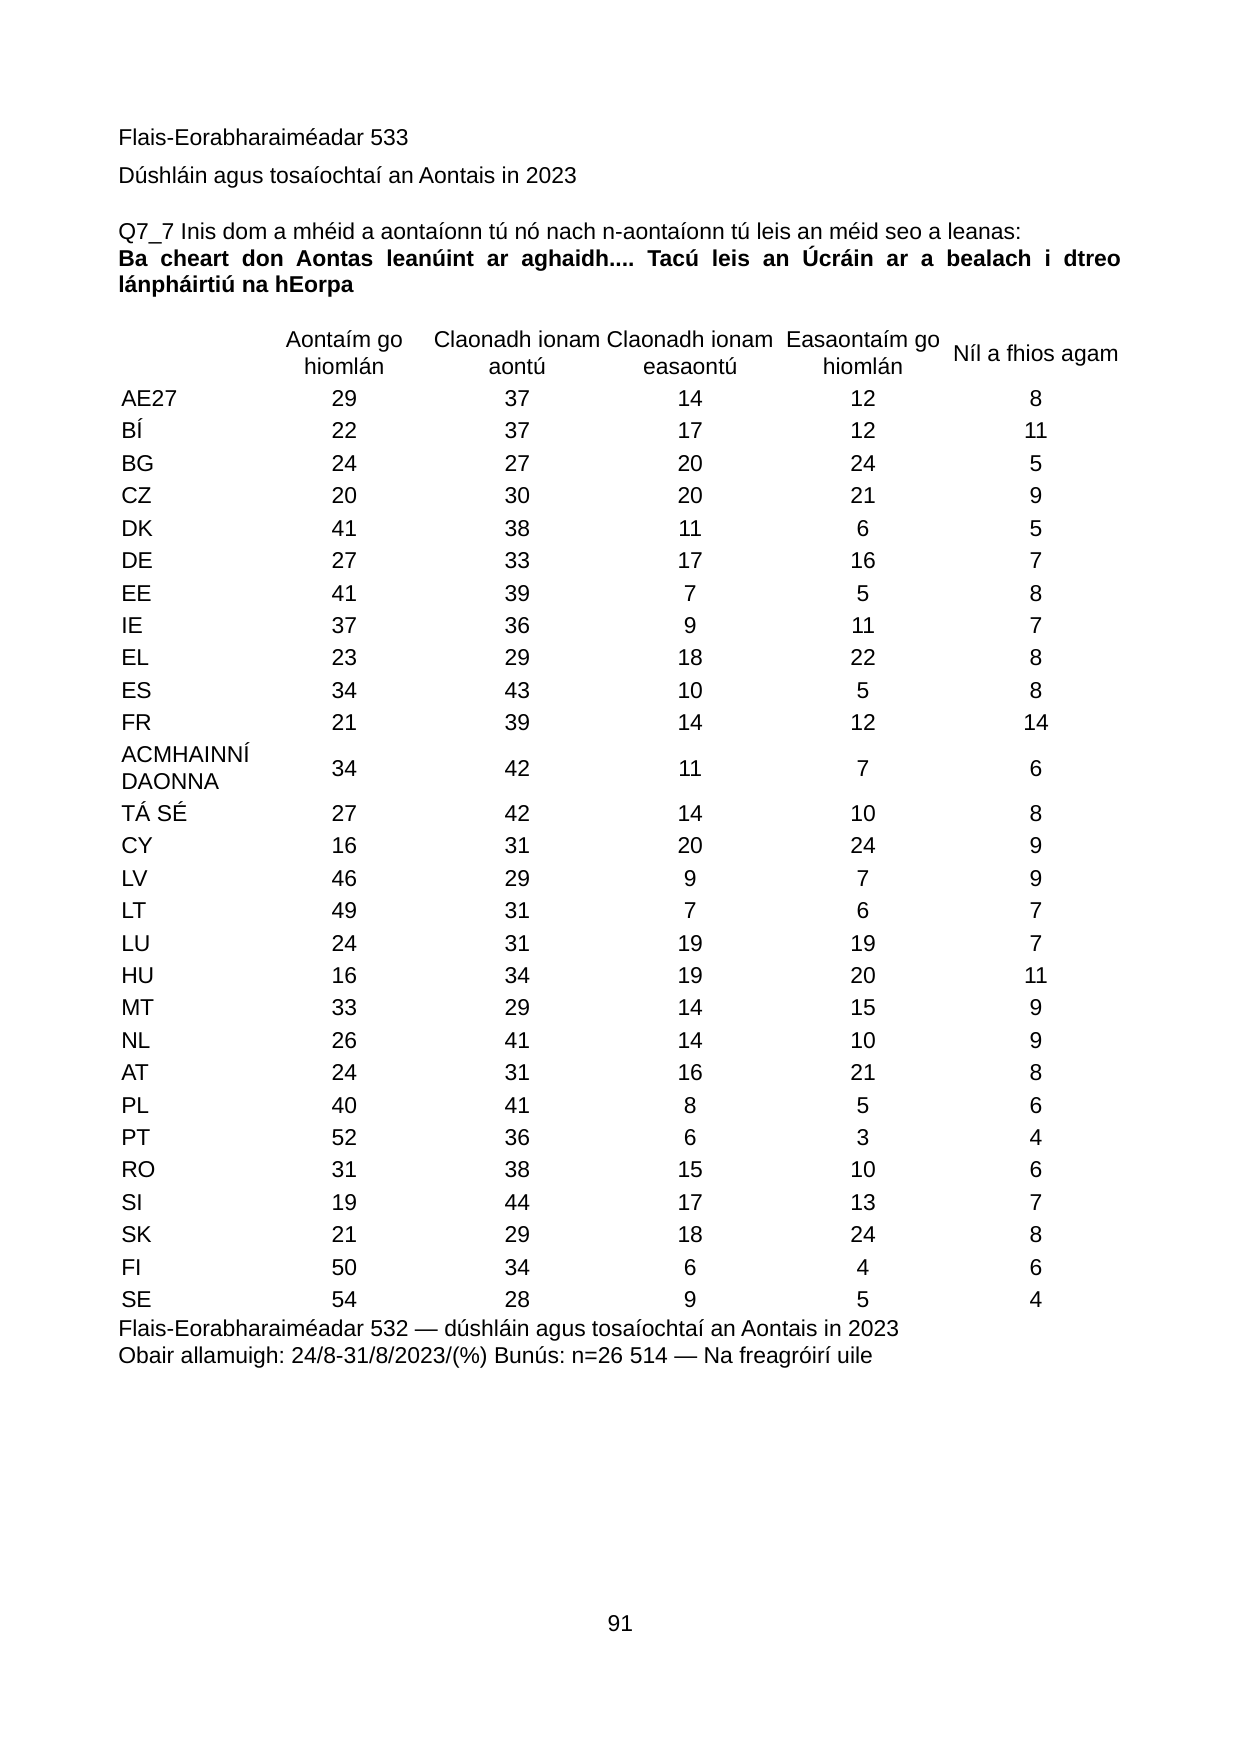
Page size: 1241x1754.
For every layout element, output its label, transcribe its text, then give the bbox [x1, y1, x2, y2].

table_cell 39 [431, 706, 603, 738]
table_cell 29 [431, 641, 603, 674]
table_cell 27 [431, 447, 603, 479]
table_cell 29 [258, 382, 431, 414]
table_cell 12 [776, 706, 949, 738]
table_cell 17 [604, 544, 776, 576]
table_cell 38 [431, 512, 603, 544]
table_cell 37 [431, 415, 603, 447]
table_cell 19 [776, 927, 949, 959]
table_cell DE [118, 544, 258, 576]
table_cell 6 [604, 1251, 776, 1283]
table_cell 6 [949, 739, 1122, 797]
table_cell 34 [431, 959, 603, 991]
table_cell 31 [431, 829, 603, 862]
table_cell 28 [431, 1283, 603, 1315]
table_cell SI [118, 1186, 258, 1218]
table_cell 11 [776, 609, 949, 641]
table_cell LU [118, 927, 258, 959]
table_cell 16 [776, 544, 949, 576]
table_cell LT [118, 894, 258, 927]
table_cell 10 [776, 797, 949, 829]
table_cell 31 [258, 1153, 431, 1186]
table_cell 24 [776, 447, 949, 479]
table_cell 54 [258, 1283, 431, 1315]
table_cell 21 [776, 479, 949, 512]
table_cell 20 [776, 959, 949, 991]
table_cell 34 [258, 674, 431, 706]
table_cell CZ [118, 479, 258, 512]
table_cell 11 [604, 739, 776, 797]
table_cell 9 [949, 1024, 1122, 1056]
table_cell 5 [776, 576, 949, 609]
table_cell PL [118, 1089, 258, 1121]
table_cell RO [118, 1153, 258, 1186]
table_cell 31 [431, 927, 603, 959]
table_header Claonadh ionam aontú [431, 324, 603, 382]
table_cell 6 [949, 1153, 1122, 1186]
table_cell HU [118, 959, 258, 991]
table_cell 5 [776, 674, 949, 706]
table_cell 42 [431, 797, 603, 829]
table_cell 23 [258, 641, 431, 674]
table_cell 8 [949, 382, 1122, 414]
table_cell 21 [258, 1218, 431, 1251]
table_header [118, 324, 258, 382]
table_cell 40 [258, 1089, 431, 1121]
table_cell 43 [431, 674, 603, 706]
table_cell EE [118, 576, 258, 609]
table_cell 9 [949, 829, 1122, 862]
table_cell 7 [949, 609, 1122, 641]
table_cell BÍ [118, 415, 258, 447]
table_cell AT [118, 1056, 258, 1088]
table_cell 21 [258, 706, 431, 738]
table_cell 19 [258, 1186, 431, 1218]
table_cell 52 [258, 1121, 431, 1153]
table_cell 11 [949, 415, 1122, 447]
table_cell 27 [258, 544, 431, 576]
table_cell 9 [949, 479, 1122, 512]
table_cell 5 [949, 447, 1122, 479]
table_cell 7 [949, 927, 1122, 959]
table_cell FI [118, 1251, 258, 1283]
table_cell 18 [604, 1218, 776, 1251]
table_cell 9 [949, 991, 1122, 1024]
table_cell 41 [258, 576, 431, 609]
table_cell 8 [949, 641, 1122, 674]
table_cell 8 [949, 1056, 1122, 1088]
table_cell 42 [431, 739, 603, 797]
text Q7_7 Inis dom a mhéid a aontaíonn tú nó nach n-aontaíonn tú leis an méid seo a leanas: [118, 218, 1122, 244]
table_cell 4 [949, 1283, 1122, 1315]
table_cell 18 [604, 641, 776, 674]
table_cell 26 [258, 1024, 431, 1056]
table_cell MT [118, 991, 258, 1024]
table_cell 7 [949, 544, 1122, 576]
table_cell 24 [258, 1056, 431, 1088]
table_cell 29 [431, 991, 603, 1024]
table_cell 24 [776, 829, 949, 862]
table_cell 14 [604, 706, 776, 738]
table_cell 15 [776, 991, 949, 1024]
table_cell 9 [949, 862, 1122, 894]
table_cell 17 [604, 1186, 776, 1218]
table_cell 11 [604, 512, 776, 544]
table_cell 13 [776, 1186, 949, 1218]
table_cell 14 [604, 991, 776, 1024]
table_cell 41 [431, 1024, 603, 1056]
text Obair allamuigh: 24/8-31/8/2023/(%) Bunús: n=26 514 — Na freagróirí uile [118, 1342, 1122, 1368]
table_cell 14 [949, 706, 1122, 738]
table_cell FR [118, 706, 258, 738]
table_cell 7 [949, 1186, 1122, 1218]
table_cell 15 [604, 1153, 776, 1186]
table_cell 39 [431, 576, 603, 609]
table_cell 10 [776, 1024, 949, 1056]
table_cell 20 [604, 447, 776, 479]
table_cell 27 [258, 797, 431, 829]
table_cell 44 [431, 1186, 603, 1218]
table_cell 31 [431, 894, 603, 927]
table_cell 38 [431, 1153, 603, 1186]
table_cell 3 [776, 1121, 949, 1153]
table_cell 17 [604, 415, 776, 447]
table_cell 6 [949, 1251, 1122, 1283]
table_cell 6 [776, 894, 949, 927]
table_cell 12 [776, 382, 949, 414]
table_cell 20 [604, 829, 776, 862]
table_cell 19 [604, 959, 776, 991]
table_header Níl a fhios agam [949, 324, 1122, 382]
table_cell 14 [604, 1024, 776, 1056]
table_cell 12 [776, 415, 949, 447]
table_cell 37 [258, 609, 431, 641]
table_cell 6 [776, 512, 949, 544]
table_cell ES [118, 674, 258, 706]
table_cell 7 [604, 576, 776, 609]
table_cell 8 [949, 797, 1122, 829]
table_cell LV [118, 862, 258, 894]
table_cell 41 [431, 1089, 603, 1121]
table_cell 36 [431, 609, 603, 641]
table_cell SK [118, 1218, 258, 1251]
table_cell 50 [258, 1251, 431, 1283]
table_cell 11 [949, 959, 1122, 991]
table_cell 8 [949, 674, 1122, 706]
table_cell 16 [258, 829, 431, 862]
text Flais-Eorabharaiméadar 532 — dúshláin agus tosaíochtaí an Aontais in 2023 [118, 1315, 1122, 1342]
table_cell SE [118, 1283, 258, 1315]
table_cell 5 [776, 1283, 949, 1315]
table_cell DK [118, 512, 258, 544]
table_cell 6 [949, 1089, 1122, 1121]
table_cell 24 [776, 1218, 949, 1251]
table_cell 20 [258, 479, 431, 512]
table_cell 41 [258, 512, 431, 544]
table_cell TÁ SÉ [118, 797, 258, 829]
table_cell 22 [258, 415, 431, 447]
table_cell 29 [431, 862, 603, 894]
table_cell 5 [776, 1089, 949, 1121]
table_cell 24 [258, 447, 431, 479]
table_cell 6 [604, 1121, 776, 1153]
table_cell BG [118, 447, 258, 479]
table_cell CY [118, 829, 258, 862]
table_cell 5 [949, 512, 1122, 544]
table_cell 14 [604, 797, 776, 829]
table_cell 14 [604, 382, 776, 414]
table_cell 31 [431, 1056, 603, 1088]
table_cell 4 [949, 1121, 1122, 1153]
table_cell 46 [258, 862, 431, 894]
table_cell 21 [776, 1056, 949, 1088]
table_cell 36 [431, 1121, 603, 1153]
table_cell 4 [776, 1251, 949, 1283]
table_cell NL [118, 1024, 258, 1056]
table_cell 19 [604, 927, 776, 959]
table_cell 16 [604, 1056, 776, 1088]
table_cell 10 [604, 674, 776, 706]
table_cell EL [118, 641, 258, 674]
table_header Easaontaím go hiomlán [776, 324, 949, 382]
table_cell 8 [949, 576, 1122, 609]
table_cell IE [118, 609, 258, 641]
table_cell 9 [604, 609, 776, 641]
table_cell ACMHAINNÍ DAONNA [118, 739, 258, 797]
table_cell 34 [431, 1251, 603, 1283]
table_cell 7 [949, 894, 1122, 927]
table_cell 24 [258, 927, 431, 959]
table_cell 33 [258, 991, 431, 1024]
table_cell 37 [431, 382, 603, 414]
table_cell 10 [776, 1153, 949, 1186]
table_cell 8 [949, 1218, 1122, 1251]
table_cell PT [118, 1121, 258, 1153]
text Ba cheart don Aontas leanúint ar aghaidh.... Tacú leis an Úcráin ar a bealach i dtreo lánpháirtiú na hEorpa [118, 244, 1122, 297]
table_cell 30 [431, 479, 603, 512]
table_cell 8 [604, 1089, 776, 1121]
table_cell 22 [776, 641, 949, 674]
table_cell 7 [776, 862, 949, 894]
table_cell 20 [604, 479, 776, 512]
table_cell AE27 [118, 382, 258, 414]
table_cell 7 [604, 894, 776, 927]
table_cell 33 [431, 544, 603, 576]
table_cell 16 [258, 959, 431, 991]
table_cell 29 [431, 1218, 603, 1251]
table_cell 34 [258, 739, 431, 797]
table_header Aontaím go hiomlán [258, 324, 431, 382]
table_cell 49 [258, 894, 431, 927]
table_cell 9 [604, 862, 776, 894]
table_cell 9 [604, 1283, 776, 1315]
table_cell 7 [776, 739, 949, 797]
table_header Claonadh ionam easaontú [604, 324, 776, 382]
